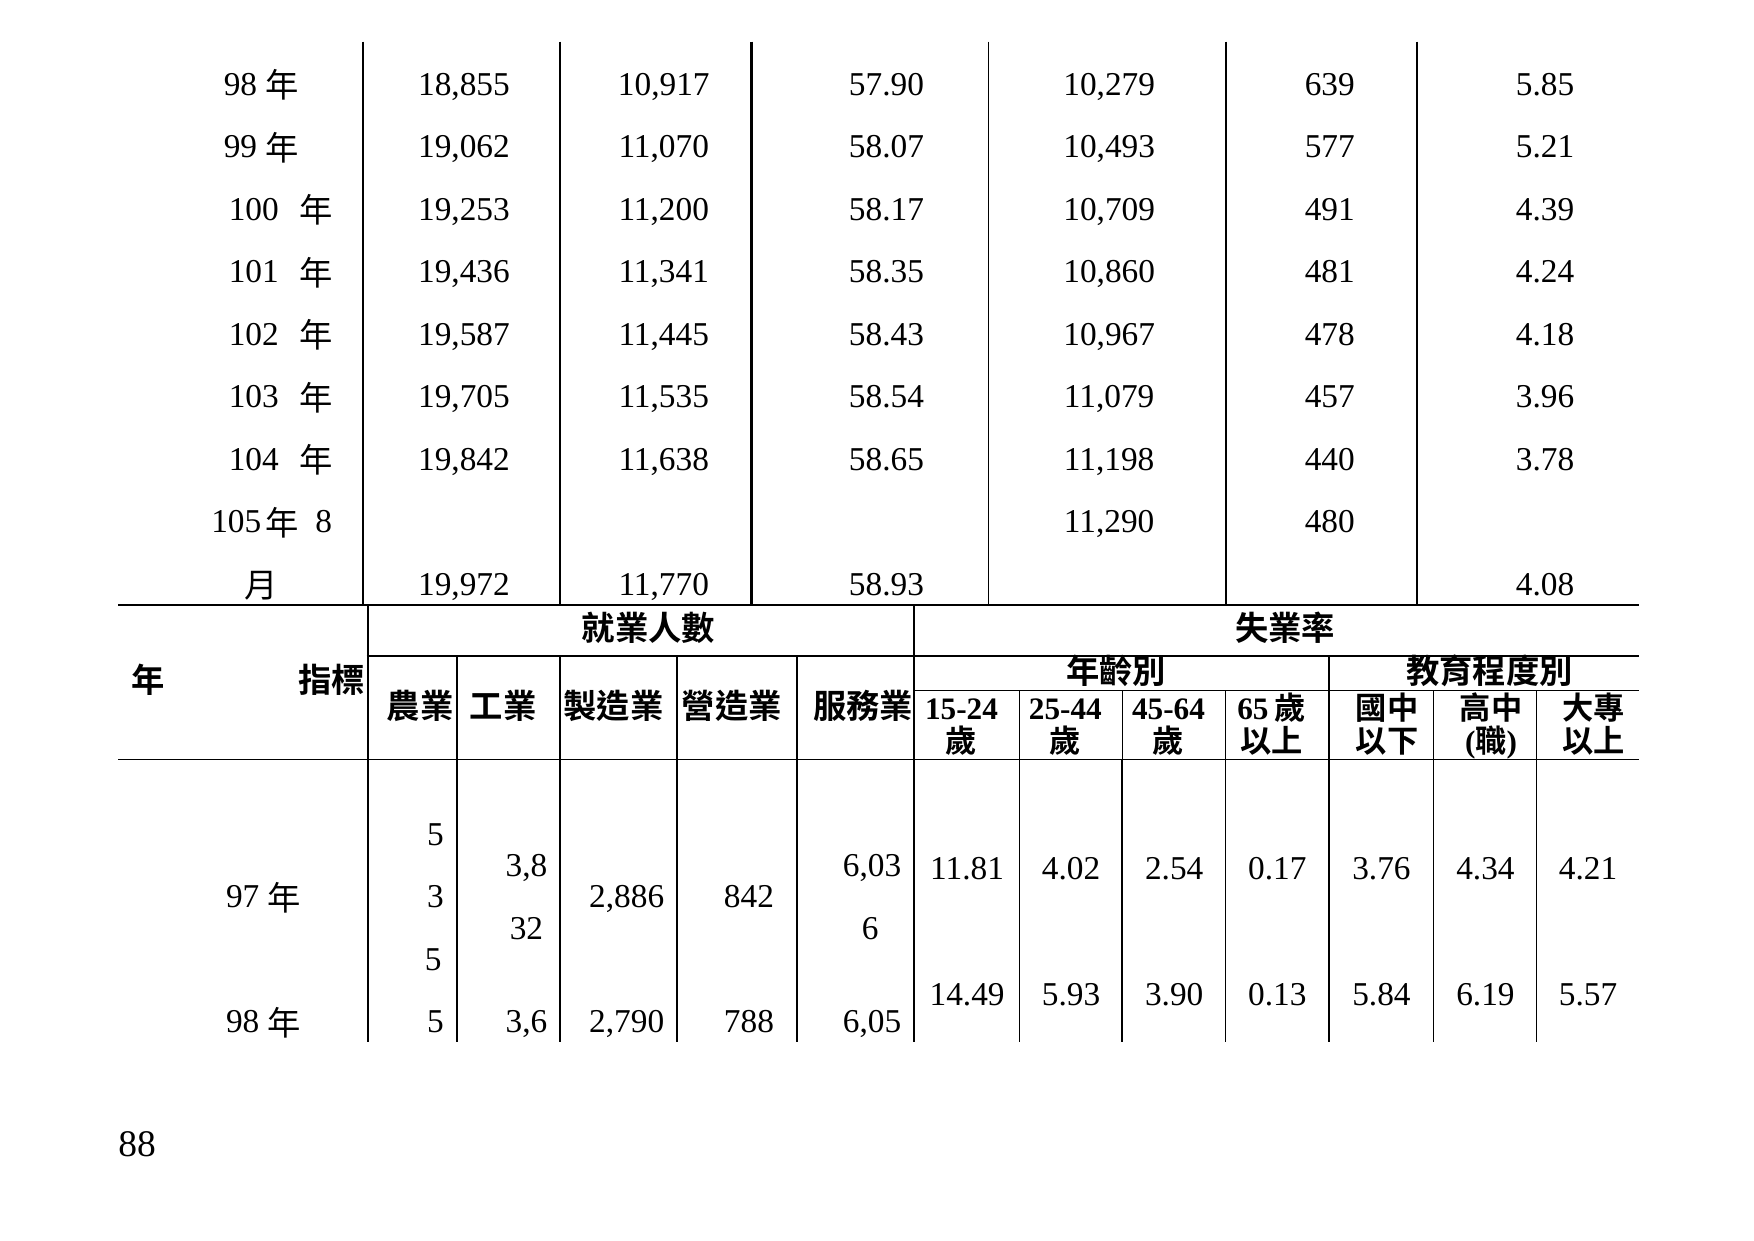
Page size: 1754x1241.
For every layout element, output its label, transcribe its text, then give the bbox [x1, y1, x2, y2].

table_cell 4.02 [1020, 760, 1121, 979]
table_cell 97年 [118, 760, 367, 979]
table_cell 年齡別 [915, 657, 1328, 690]
table_cell 19,705 [364, 354, 559, 417]
table_cell 3,6 [458, 979, 559, 1042]
table_cell 478 [1227, 292, 1416, 354]
table_cell 15-24歲 [915, 691, 1019, 759]
table_cell 481 [1227, 229, 1416, 292]
table_cell 服務業 [798, 657, 913, 759]
table_cell 11,445 [561, 292, 750, 354]
table_cell 5.21 [1418, 104, 1639, 167]
table_cell 4.24 [1418, 229, 1639, 292]
table_cell 11,198 [989, 417, 1225, 479]
table_cell 10,917 [561, 42, 750, 104]
table_cell 105年8月 [118, 479, 362, 604]
table_cell 104年 [118, 417, 362, 479]
table_cell 2,886 [561, 760, 676, 979]
table_cell 高中(職) [1434, 691, 1536, 759]
table_cell 99年 [118, 104, 362, 167]
table_cell 4.34 [1434, 760, 1536, 979]
table_cell 11.81 [915, 760, 1019, 979]
table_cell 0.13 [1226, 979, 1328, 1042]
table_cell 5.93 [1020, 979, 1121, 1042]
table_cell 65歲 以上 [1226, 691, 1328, 759]
table_cell 19,587 [364, 292, 559, 354]
table_cell 98年 [118, 979, 367, 1042]
table_cell 491 [1227, 167, 1416, 229]
table_cell 14.49 [915, 979, 1019, 1042]
table_cell 45-64歲 [1123, 691, 1225, 759]
table_cell 2,790 [561, 979, 676, 1042]
table_cell 國中 以下 [1330, 691, 1433, 759]
table_cell 2.54 [1123, 760, 1225, 979]
table_cell 11,638 [561, 417, 750, 479]
table_cell 25-44歲 [1020, 691, 1122, 759]
table_cell 19,436 [364, 229, 559, 292]
table_cell 就業人數 [369, 606, 913, 655]
table_cell 440 [1227, 417, 1416, 479]
table_cell 58.17 [753, 167, 988, 229]
table_cell 5.57 [1537, 979, 1639, 1042]
table_cell 10,493 [989, 104, 1225, 167]
table_cell 19,842 [364, 417, 559, 479]
table_cell 6.19 [1434, 979, 1536, 1042]
table_cell 10,279 [989, 42, 1225, 104]
table_cell 3.96 [1418, 354, 1639, 417]
table_cell 103年 [118, 354, 362, 417]
table_cell 58.54 [753, 354, 988, 417]
table_cell 製造業 [561, 657, 676, 759]
table_cell 480 [1227, 479, 1416, 604]
table_cell 11,200 [561, 167, 750, 229]
table_cell 19,253 [364, 167, 559, 229]
table_cell 19,062 [364, 104, 559, 167]
table_cell 11,070 [561, 104, 750, 167]
table_cell 6,036 [798, 760, 913, 979]
table_cell 10,967 [989, 292, 1225, 354]
table_cell 失業率 [915, 606, 1639, 655]
table_cell 教育程度別 [1330, 657, 1639, 690]
table_cell 102年 [118, 292, 362, 354]
table_cell 5.84 [1330, 979, 1433, 1042]
table_cell 58.65 [753, 417, 988, 479]
table_cell 101年 [118, 229, 362, 292]
table_cell 58.43 [753, 292, 988, 354]
table_cell 19,972 [364, 479, 559, 604]
table_cell 18,855 [364, 42, 559, 104]
table_cell 577 [1227, 104, 1416, 167]
table_cell 11,535 [561, 354, 750, 417]
table_cell 3.76 [1330, 760, 1433, 979]
table_cell 3.78 [1418, 417, 1639, 479]
table_cell 639 [1227, 42, 1416, 104]
table_cell 11,341 [561, 229, 750, 292]
table_cell 3,832 [458, 760, 559, 979]
table_cell 842 [678, 760, 796, 979]
table_cell 6,05 [798, 979, 913, 1042]
table_cell 3.90 [1123, 979, 1225, 1042]
table_cell 10,860 [989, 229, 1225, 292]
table_cell 58.93 [753, 479, 988, 604]
table_cell 5 [369, 979, 456, 1042]
table_cell 0.17 [1226, 760, 1328, 979]
table_cell 年 指標 [118, 606, 367, 759]
table_cell 100年 [118, 167, 362, 229]
table_cell 工業 [458, 657, 559, 759]
table_cell 4.08 [1418, 479, 1639, 604]
table_cell 535 [369, 760, 456, 979]
table_cell 10,709 [989, 167, 1225, 229]
table_cell 11,079 [989, 354, 1225, 417]
table_cell 457 [1227, 354, 1416, 417]
table_cell 58.07 [753, 104, 988, 167]
table_cell 營造業 [678, 657, 796, 759]
table_cell 58.35 [753, 229, 988, 292]
table_cell 農業 [369, 657, 456, 759]
table_cell 4.39 [1418, 167, 1639, 229]
table_cell 5.85 [1418, 42, 1639, 104]
table_cell 4.21 [1537, 760, 1639, 979]
table_cell 57.90 [753, 42, 988, 104]
table_cell 788 [678, 979, 796, 1042]
table_cell 11,290 [989, 479, 1225, 604]
table_cell 11,770 [561, 479, 750, 604]
table_cell 4.18 [1418, 292, 1639, 354]
table_cell 98年 [118, 42, 362, 104]
table_cell 大專 以上 [1537, 691, 1639, 759]
